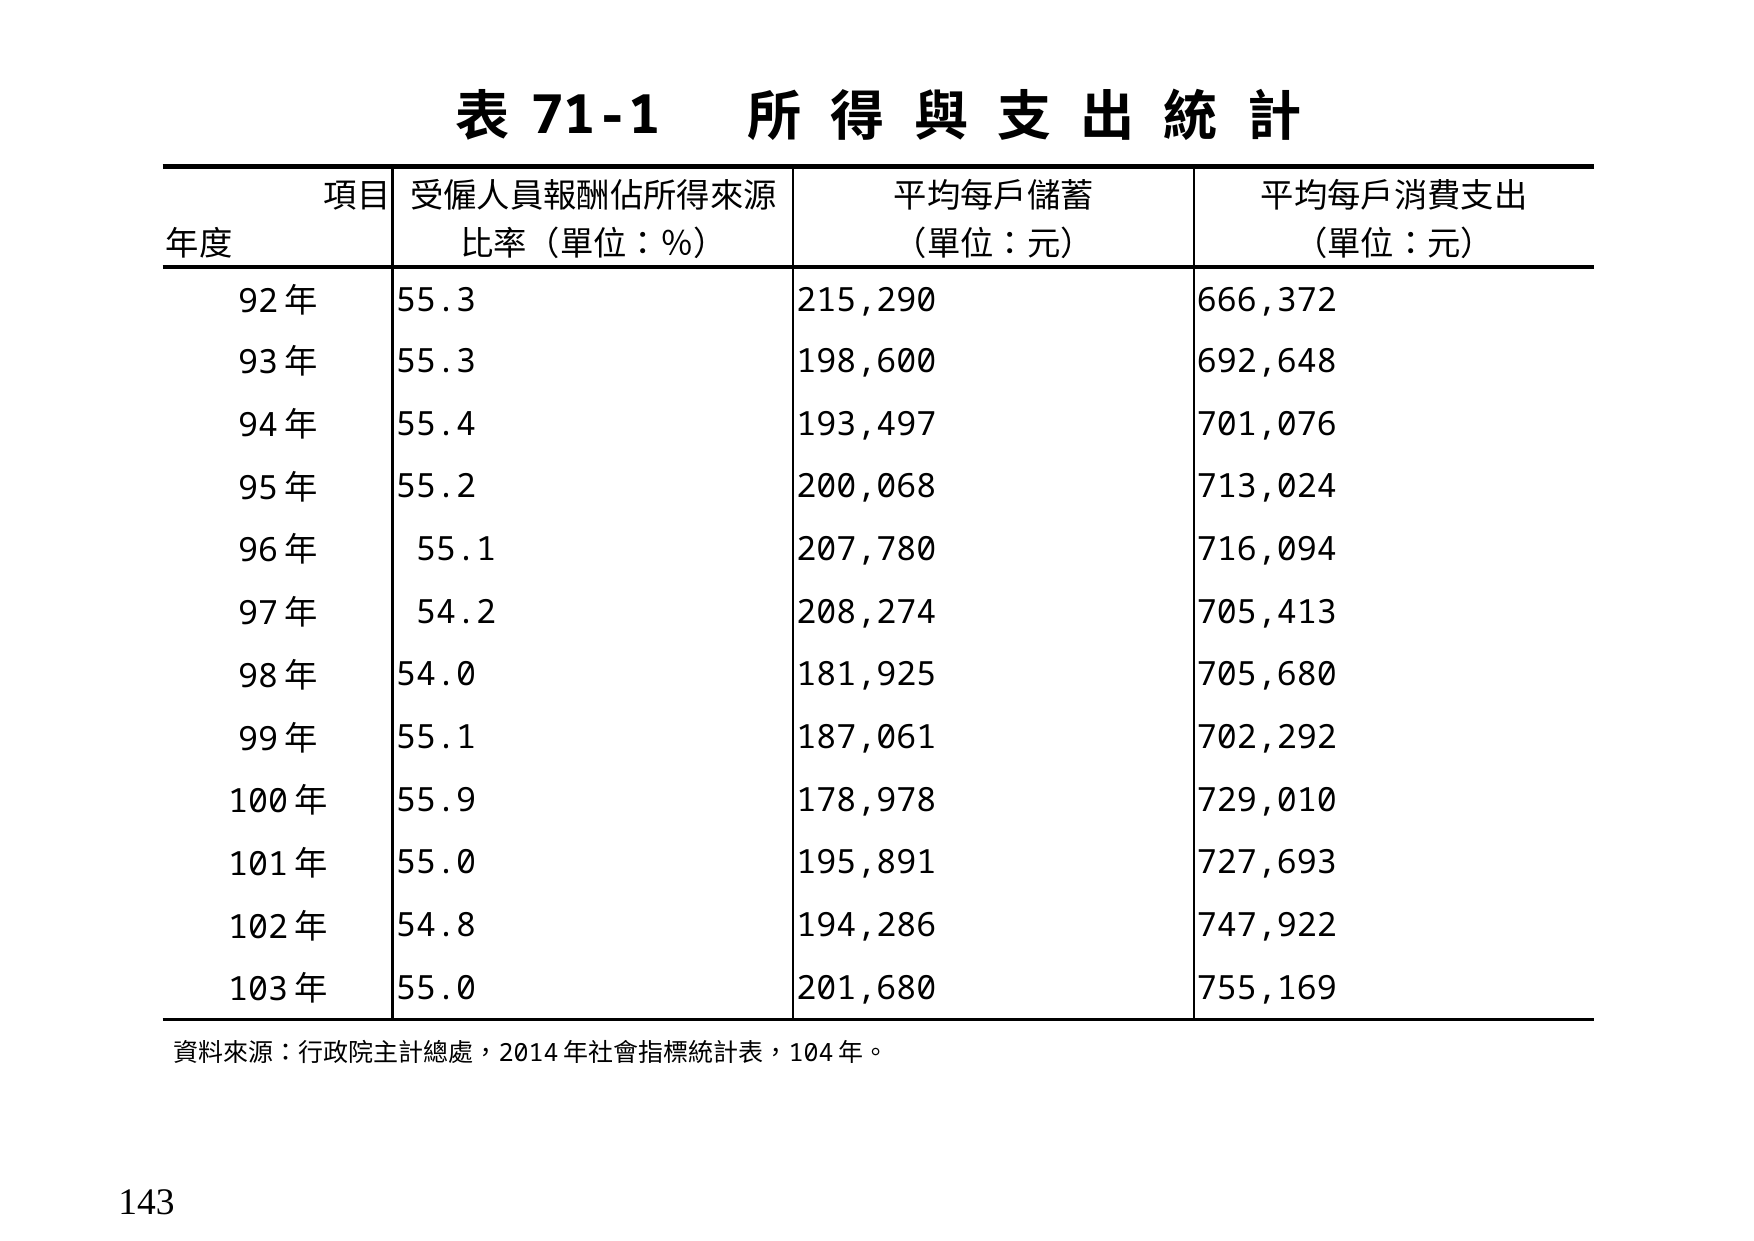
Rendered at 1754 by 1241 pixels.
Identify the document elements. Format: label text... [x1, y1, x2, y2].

table_cell 101年 [163, 830, 391, 892]
table_cell 198,600 [794, 328, 1193, 391]
table_cell 54.8 [394, 893, 792, 955]
table_cell 692,648 [1195, 328, 1594, 391]
table_cell 55.0 [394, 830, 792, 892]
table_cell 755,169 [1195, 955, 1594, 1018]
table_cell 102年 [163, 893, 391, 955]
table_cell 55.1 [394, 704, 792, 767]
table_cell 747,922 [1195, 893, 1594, 955]
table_cell 200,068 [794, 454, 1193, 516]
table_cell 716,094 [1195, 516, 1594, 579]
table_cell 55.1 [394, 516, 792, 579]
table_cell 100年 [163, 767, 391, 830]
table_cell 178,978 [794, 767, 1193, 830]
table_cell 207,780 [794, 516, 1193, 579]
table_cell 94年 [163, 391, 391, 453]
table_cell 705,680 [1195, 642, 1594, 704]
table_cell 96年 [163, 516, 391, 579]
table_cell 705,413 [1195, 579, 1594, 642]
table_cell 666,372 [1195, 269, 1594, 328]
table_cell 201,680 [794, 955, 1193, 1018]
subtitle 表71-1 所得與支出統計 [128, 39, 1628, 164]
table_cell 55.2 [394, 454, 792, 516]
table_header 項目 年度 [163, 169, 391, 265]
table_cell 92年 [163, 269, 391, 328]
table_header 平均每戶消費支出 （單位：元） [1195, 169, 1594, 265]
table_cell 729,010 [1195, 767, 1594, 830]
table_cell 208,274 [794, 579, 1193, 642]
text 資料來源：行政院主計總處，2014年社會指標統計表，104年。 [158, 1032, 1543, 1068]
table_cell 55.3 [394, 328, 792, 391]
table_cell 97年 [163, 579, 391, 642]
table_cell 55.9 [394, 767, 792, 830]
table_cell 55.3 [394, 269, 792, 328]
table_cell 701,076 [1195, 391, 1594, 453]
table_cell 55.0 [394, 955, 792, 1018]
table_cell 713,024 [1195, 454, 1594, 516]
table_cell 194,286 [794, 893, 1193, 955]
table_cell 181,925 [794, 642, 1193, 704]
table_cell 55.4 [394, 391, 792, 453]
table_header 受僱人員報酬佔所得來源比率（單位：％） [394, 169, 792, 265]
table_cell 54.2 [394, 579, 792, 642]
table_cell 702,292 [1195, 704, 1594, 767]
table_cell 54.0 [394, 642, 792, 704]
table_cell 98年 [163, 642, 391, 704]
table_cell 99年 [163, 704, 391, 767]
table_cell 95年 [163, 454, 391, 516]
table_cell 93年 [163, 328, 391, 391]
table_cell 187,061 [794, 704, 1193, 767]
table_cell 193,497 [794, 391, 1193, 453]
table_cell 195,891 [794, 830, 1193, 892]
table_cell 215,290 [794, 269, 1193, 328]
table_cell 103年 [163, 955, 391, 1018]
table_header 平均每戶儲蓄 （單位：元） [794, 169, 1193, 265]
table_cell 727,693 [1195, 830, 1594, 892]
